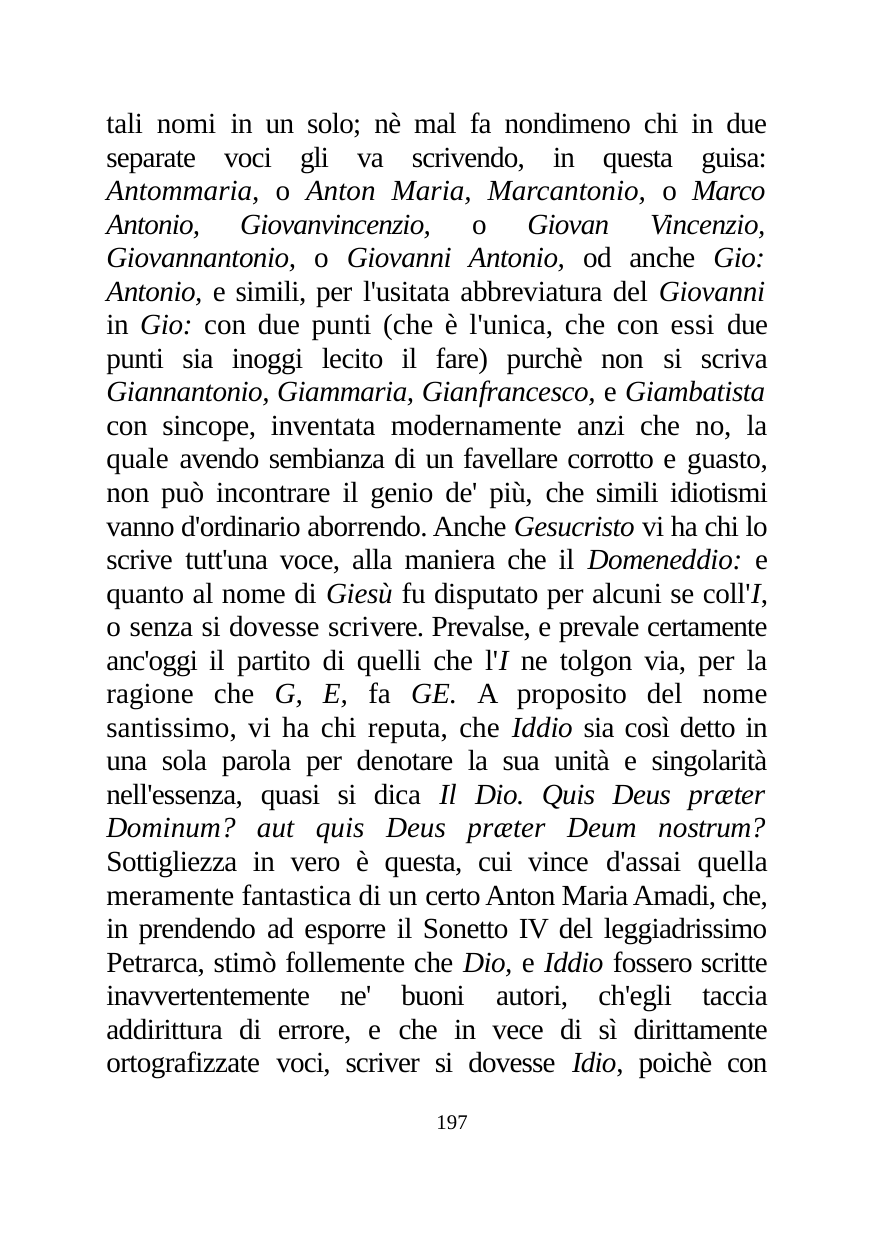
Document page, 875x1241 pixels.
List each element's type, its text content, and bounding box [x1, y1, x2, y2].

text tali nomi in un solo; nè mal fa nondimeno chi in due separate voci gli va scrivendo, in questa guisa: Antommaria, o Anton Maria, Marcantonio, o Marco Antonio, Giovanvincenzio, o Giovan Vincenzio, Giovannantonio, o Giovanni Antonio, od anche Gio: Antonio, e simili, per l'usitata abbreviatura del Giovanni in Gio: con due punti (che è l'unica, che con essi due punti sia inoggi lecito il fare) purchè non si scriva Giannantonio, Giammaria, Gianfrancesco, e Giambatista con sincope, inventata modernamente anzi che no, la quale avendo sembianza di un favellare corrotto e guasto, non può incontrare il genio de' più, che simili idiotismi vanno d'ordinario aborrendo. Anche Gesucristo vi ha chi lo scrive tutt'una voce, alla maniera che il Domeneddio: e quanto al nome di Giesù fu disputato per alcuni se coll'I, o senza si dovesse scrivere. Prevalse, e prevale certamente anc'oggi il partito di quelli che l'I ne tolgon via, per la ragione che G, E, fa GE. A proposito del nome santissimo, vi ha chi reputa, che Iddio sia così detto in una sola parola per denotare la sua unità e singolarità nell'essenza, quasi si dica Il Dio. Quis Deus præter Dominum? aut quis Deus præter Deum nostrum? Sottigliezza in vero è questa, cui vince d'assai quella meramente fantastica di un certo Anton Maria Amadi, che, in prendendo ad esporre il Sonetto IV del leggiadrissimo Petrarca, stimò follemente che Dio, e Iddio fossero scritte inavvertentemente ne' buoni autori, ch'egli taccia addirittura di errore, e che in vece di sì dirittamente ortografizzate voci, scriver si dovesse Idio, poichè con [106, 106, 768, 1079]
